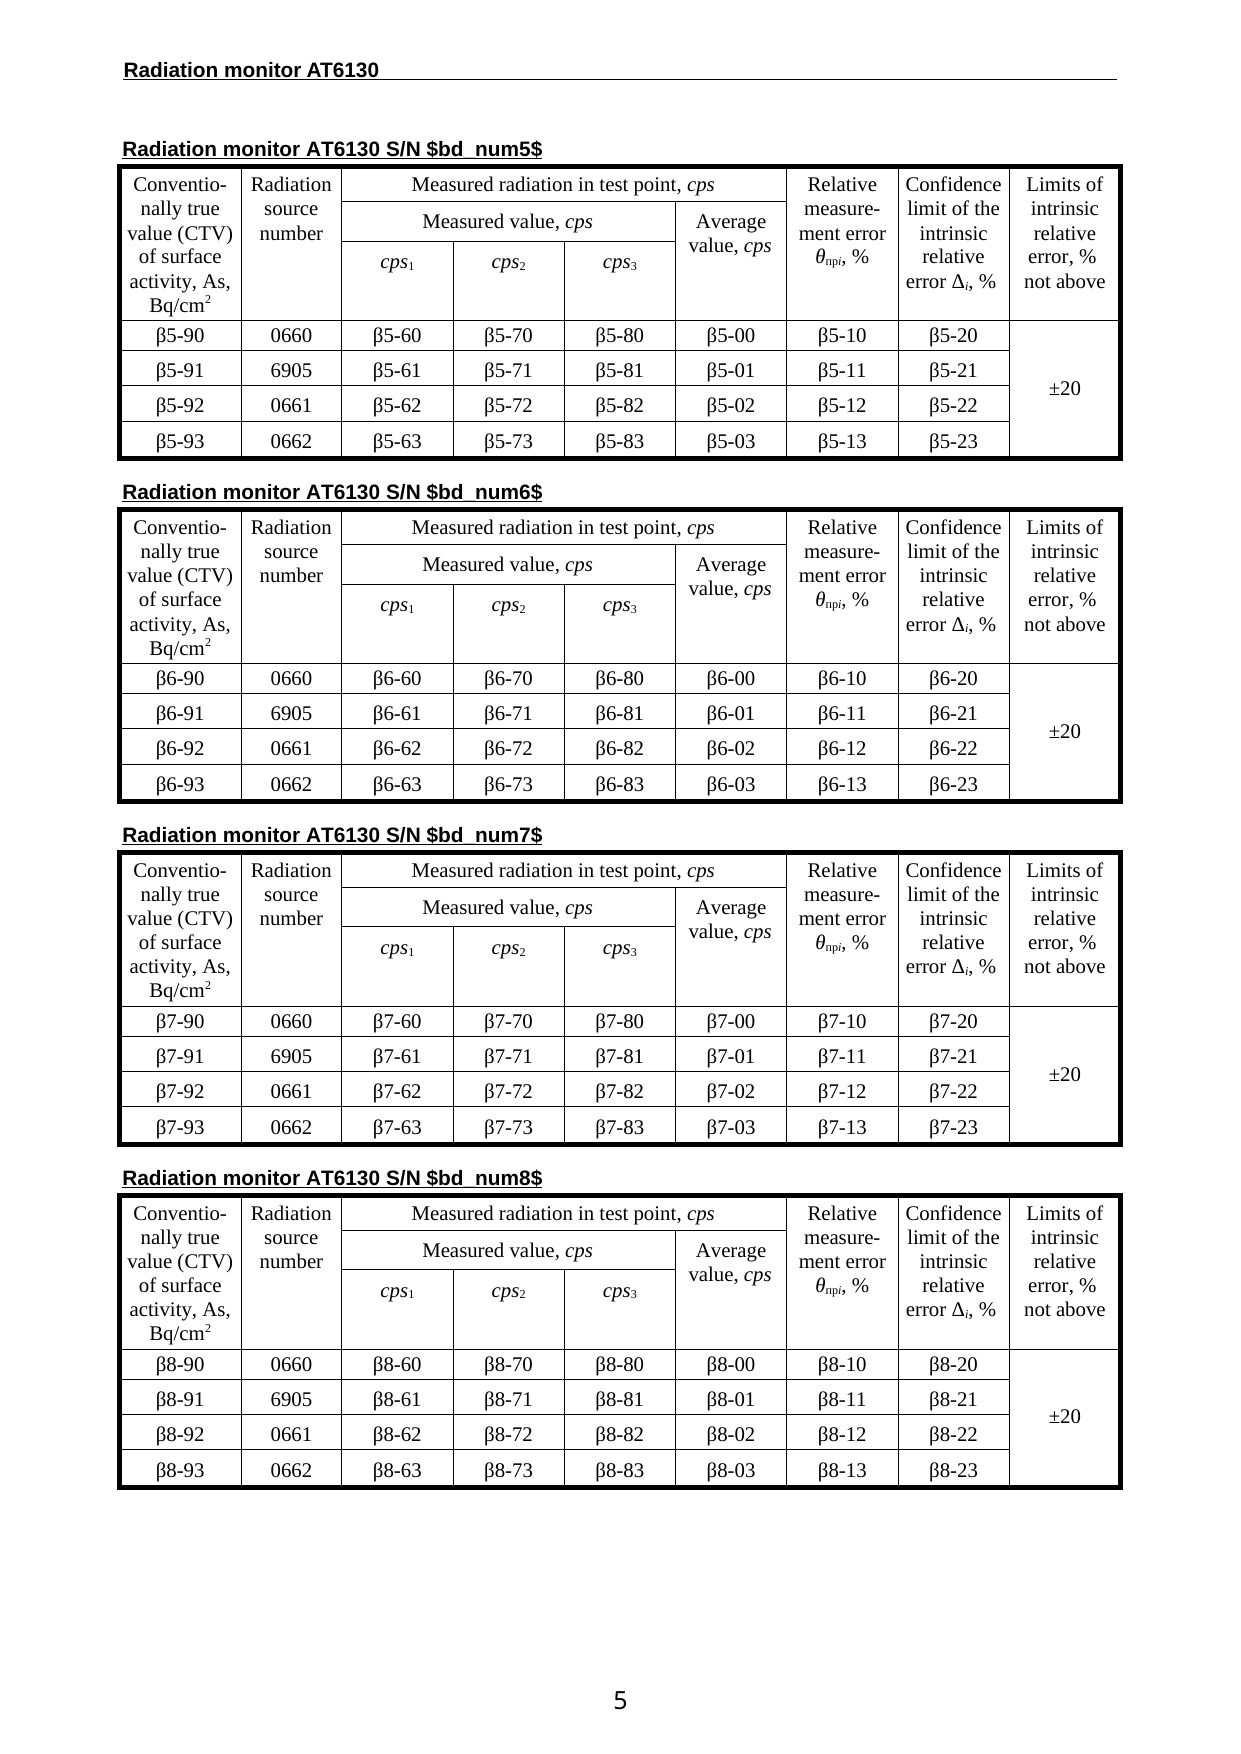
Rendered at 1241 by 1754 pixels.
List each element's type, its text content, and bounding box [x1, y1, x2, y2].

table_cell β6-60 [342, 664, 453, 693]
table_cell β7-22 [899, 1072, 1009, 1106]
table_cell β6-82 [565, 729, 675, 763]
table_cell β7-73 [454, 1107, 564, 1142]
table_cell ±20 [1010, 1007, 1118, 1142]
table_cell Limits of intrinsic relative error, % not above [1010, 1198, 1118, 1348]
table_cell β5-82 [565, 386, 675, 421]
table_cell 0660 [242, 321, 341, 350]
table_header Radiation monitor AT6130 S/N $bd_num6$ [119, 461, 1120, 507]
table_cell β6-80 [565, 664, 675, 693]
table_cell Limits of intrinsic relative error, % not above [1010, 169, 1118, 320]
table_cell β8-83 [565, 1450, 675, 1484]
table_cell Confidence limit of the intrinsic relative error Δi, % [899, 855, 1009, 1006]
table_cell β5-22 [899, 386, 1009, 421]
table_cell β5-90 [122, 321, 241, 350]
table_cell β8-60 [342, 1350, 453, 1379]
table_cell Conventio-nally true value (CTV) of surface activity, As, Bq/cm2 [122, 512, 241, 663]
table_cell 0660 [242, 1350, 341, 1379]
table_cell Measured radiation in test point, cps [342, 855, 786, 887]
table_cell 6905 [242, 694, 341, 728]
table_cell β7-13 [787, 1107, 898, 1142]
table_cell 0661 [242, 729, 341, 763]
table_cell Measured value, cps [342, 202, 675, 241]
table_cell cps3 [565, 927, 675, 1006]
table_cell β5-21 [899, 351, 1009, 385]
table_cell β8-93 [122, 1450, 241, 1484]
table_cell β7-21 [899, 1037, 1009, 1071]
table_cell β8-63 [342, 1450, 453, 1484]
table_cell β8-03 [676, 1450, 786, 1484]
table_cell β7-82 [565, 1072, 675, 1106]
table_cell β6-92 [122, 729, 241, 763]
table_cell β5-91 [122, 351, 241, 385]
table_cell β7-62 [342, 1072, 453, 1106]
table_cell β5-72 [454, 386, 564, 421]
table_cell β6-01 [676, 694, 786, 728]
table_cell β5-13 [787, 422, 898, 456]
table_cell β7-23 [899, 1107, 1009, 1142]
table_cell β8-91 [122, 1380, 241, 1414]
table_cell Average value, cps [676, 888, 786, 1006]
table_cell β6-81 [565, 694, 675, 728]
table_cell Conventio-nally true value (CTV) of surface activity, As, Bq/cm2 [122, 1198, 241, 1348]
table_cell Average value, cps [676, 202, 786, 320]
table_cell β8-61 [342, 1380, 453, 1414]
table_cell β8-71 [454, 1380, 564, 1414]
table_cell β5-70 [454, 321, 564, 350]
table_cell 0662 [242, 1450, 341, 1484]
table_cell β5-03 [676, 422, 786, 456]
table_cell Measured radiation in test point, cps [342, 512, 786, 544]
table_header Radiation monitor AT6130 S/N $bd_num8$ [119, 1147, 1120, 1193]
table_cell β6-63 [342, 765, 453, 799]
table_cell β7-92 [122, 1072, 241, 1106]
table_cell cps3 [565, 1270, 675, 1348]
table_cell β7-12 [787, 1072, 898, 1106]
table_cell β8-22 [899, 1415, 1009, 1449]
table_cell cps2 [454, 1270, 564, 1348]
table_cell β5-73 [454, 422, 564, 456]
table_cell β5-71 [454, 351, 564, 385]
table_cell β8-62 [342, 1415, 453, 1449]
table_cell β7-00 [676, 1007, 786, 1036]
table_cell β6-62 [342, 729, 453, 763]
table_cell cps1 [342, 585, 453, 663]
table_cell β5-80 [565, 321, 675, 350]
table_cell β6-12 [787, 729, 898, 763]
table_cell β6-03 [676, 765, 786, 799]
table_cell β7-61 [342, 1037, 453, 1071]
table_header Radiation monitor AT6130 S/N $bd_num7$ [119, 804, 1120, 850]
table_cell 0662 [242, 1107, 341, 1142]
table_cell cps2 [454, 242, 564, 320]
table_cell cps2 [454, 585, 564, 663]
table_cell Measured radiation in test point, cps [342, 169, 786, 201]
table_cell β7-72 [454, 1072, 564, 1106]
table_cell β5-01 [676, 351, 786, 385]
table_cell β8-80 [565, 1350, 675, 1379]
table_cell 0661 [242, 1415, 341, 1449]
table_cell Relative measure-ment error θпрi, % [787, 1198, 898, 1348]
table_cell Limits of intrinsic relative error, % not above [1010, 512, 1118, 663]
table_cell β6-21 [899, 694, 1009, 728]
table_cell Relative measure-ment error θпрi, % [787, 169, 898, 320]
table_cell β6-11 [787, 694, 898, 728]
table_cell β7-03 [676, 1107, 786, 1142]
table_cell Confidence limit of the intrinsic relative error Δi, % [899, 1198, 1009, 1348]
table_cell β7-83 [565, 1107, 675, 1142]
table_cell β6-61 [342, 694, 453, 728]
table_cell β6-22 [899, 729, 1009, 763]
table_cell β6-70 [454, 664, 564, 693]
table_cell β7-81 [565, 1037, 675, 1071]
table_cell β8-23 [899, 1450, 1009, 1484]
table_cell cps2 [454, 927, 564, 1006]
table_cell β6-72 [454, 729, 564, 763]
table_cell Measured value, cps [342, 1231, 675, 1269]
table_cell β8-90 [122, 1350, 241, 1379]
table_cell Relative measure-ment error θпрi, % [787, 512, 898, 663]
table_cell β5-00 [676, 321, 786, 350]
table_cell Measured value, cps [342, 545, 675, 583]
table_cell β8-00 [676, 1350, 786, 1379]
table_cell β5-10 [787, 321, 898, 350]
table_cell β7-20 [899, 1007, 1009, 1036]
table_cell β7-90 [122, 1007, 241, 1036]
table_cell cps1 [342, 242, 453, 320]
table_cell β5-83 [565, 422, 675, 456]
table_cell 0660 [242, 664, 341, 693]
table_cell β5-12 [787, 386, 898, 421]
table_cell Confidence limit of the intrinsic relative error Δi, % [899, 512, 1009, 663]
table_cell β6-71 [454, 694, 564, 728]
table_cell β6-10 [787, 664, 898, 693]
table_cell Conventio-nally true value (CTV) of surface activity, As, Bq/cm2 [122, 169, 241, 320]
table_cell β7-02 [676, 1072, 786, 1106]
table_cell 0661 [242, 386, 341, 421]
table_cell β8-13 [787, 1450, 898, 1484]
table_cell Radiation source number [242, 855, 341, 1006]
table_cell 0662 [242, 765, 341, 799]
table_cell β8-12 [787, 1415, 898, 1449]
table_cell ±20 [1010, 1350, 1118, 1484]
table_cell β8-02 [676, 1415, 786, 1449]
table_cell 0660 [242, 1007, 341, 1036]
table_cell cps1 [342, 1270, 453, 1348]
table_cell cps1 [342, 927, 453, 1006]
table_cell Limits of intrinsic relative error, % not above [1010, 855, 1118, 1006]
table_cell β5-61 [342, 351, 453, 385]
table_cell β8-70 [454, 1350, 564, 1379]
table_cell β5-20 [899, 321, 1009, 350]
table_cell Relative measure-ment error θпрi, % [787, 855, 898, 1006]
table_cell β7-01 [676, 1037, 786, 1071]
table_cell β5-92 [122, 386, 241, 421]
table_cell Radiation source number [242, 512, 341, 663]
table_cell 0661 [242, 1072, 341, 1106]
table_cell β5-63 [342, 422, 453, 456]
table_cell Average value, cps [676, 545, 786, 663]
table_cell β8-82 [565, 1415, 675, 1449]
table_cell β5-02 [676, 386, 786, 421]
table_cell β5-81 [565, 351, 675, 385]
table_cell β7-71 [454, 1037, 564, 1071]
table_cell β5-62 [342, 386, 453, 421]
table_cell β6-91 [122, 694, 241, 728]
table_cell β6-13 [787, 765, 898, 799]
table_cell Confidence limit of the intrinsic relative error Δi, % [899, 169, 1009, 320]
table_cell β6-23 [899, 765, 1009, 799]
table_cell β7-70 [454, 1007, 564, 1036]
table_cell β7-93 [122, 1107, 241, 1142]
table_cell β8-73 [454, 1450, 564, 1484]
table_cell β6-73 [454, 765, 564, 799]
table_cell ±20 [1010, 664, 1118, 799]
table_cell β8-21 [899, 1380, 1009, 1414]
table_cell β5-23 [899, 422, 1009, 456]
table_cell cps3 [565, 242, 675, 320]
table_cell β5-60 [342, 321, 453, 350]
table_cell β7-80 [565, 1007, 675, 1036]
table_cell β7-91 [122, 1037, 241, 1071]
table_cell 6905 [242, 1380, 341, 1414]
table_cell 6905 [242, 351, 341, 385]
table_cell β7-10 [787, 1007, 898, 1036]
table_cell β7-60 [342, 1007, 453, 1036]
table_cell 0662 [242, 422, 341, 456]
table_cell ±20 [1010, 321, 1118, 456]
table_cell β8-01 [676, 1380, 786, 1414]
table_cell β8-20 [899, 1350, 1009, 1379]
table_cell β6-83 [565, 765, 675, 799]
table_cell Conventio-nally true value (CTV) of surface activity, As, Bq/cm2 [122, 855, 241, 1006]
table_cell Measured value, cps [342, 888, 675, 926]
table_cell Average value, cps [676, 1231, 786, 1348]
table_cell β7-11 [787, 1037, 898, 1071]
table_cell β6-90 [122, 664, 241, 693]
table_cell β6-93 [122, 765, 241, 799]
table_cell β8-72 [454, 1415, 564, 1449]
table_cell β5-11 [787, 351, 898, 385]
table_cell Radiation source number [242, 169, 341, 320]
table_cell cps3 [565, 585, 675, 663]
table_cell β7-63 [342, 1107, 453, 1142]
table_header Radiation monitor AT6130 S/N $bd_num5$ [119, 118, 1120, 164]
table_cell Radiation source number [242, 1198, 341, 1348]
table_cell β8-92 [122, 1415, 241, 1449]
table_cell β6-02 [676, 729, 786, 763]
table_cell 6905 [242, 1037, 341, 1071]
table_cell β8-81 [565, 1380, 675, 1414]
table_cell β5-93 [122, 422, 241, 456]
table_cell Measured radiation in test point, cps [342, 1198, 786, 1230]
table_cell β8-11 [787, 1380, 898, 1414]
table_cell β8-10 [787, 1350, 898, 1379]
table_cell β6-20 [899, 664, 1009, 693]
table_cell β6-00 [676, 664, 786, 693]
